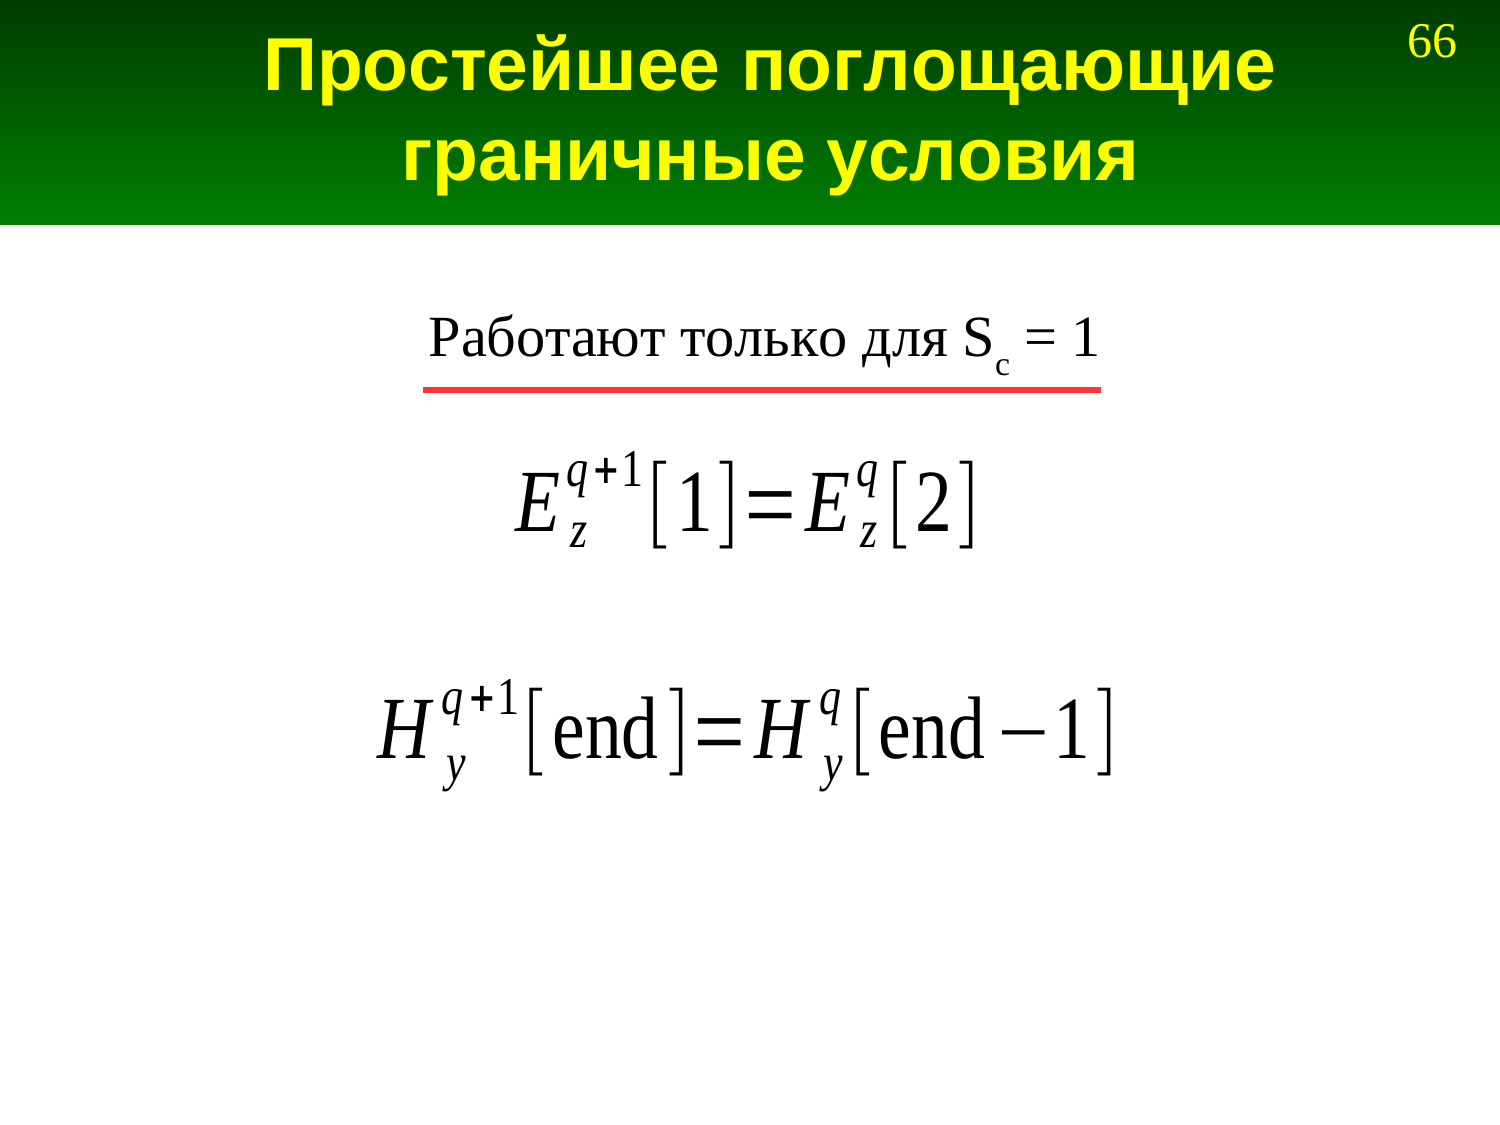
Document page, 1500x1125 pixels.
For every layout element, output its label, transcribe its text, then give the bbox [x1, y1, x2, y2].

title Простейшее поглощающие граничные условия [100, 7, 1441, 204]
chart [354, 437, 1134, 792]
text_box Работают только для Sc = 1 [413, 290, 1117, 390]
